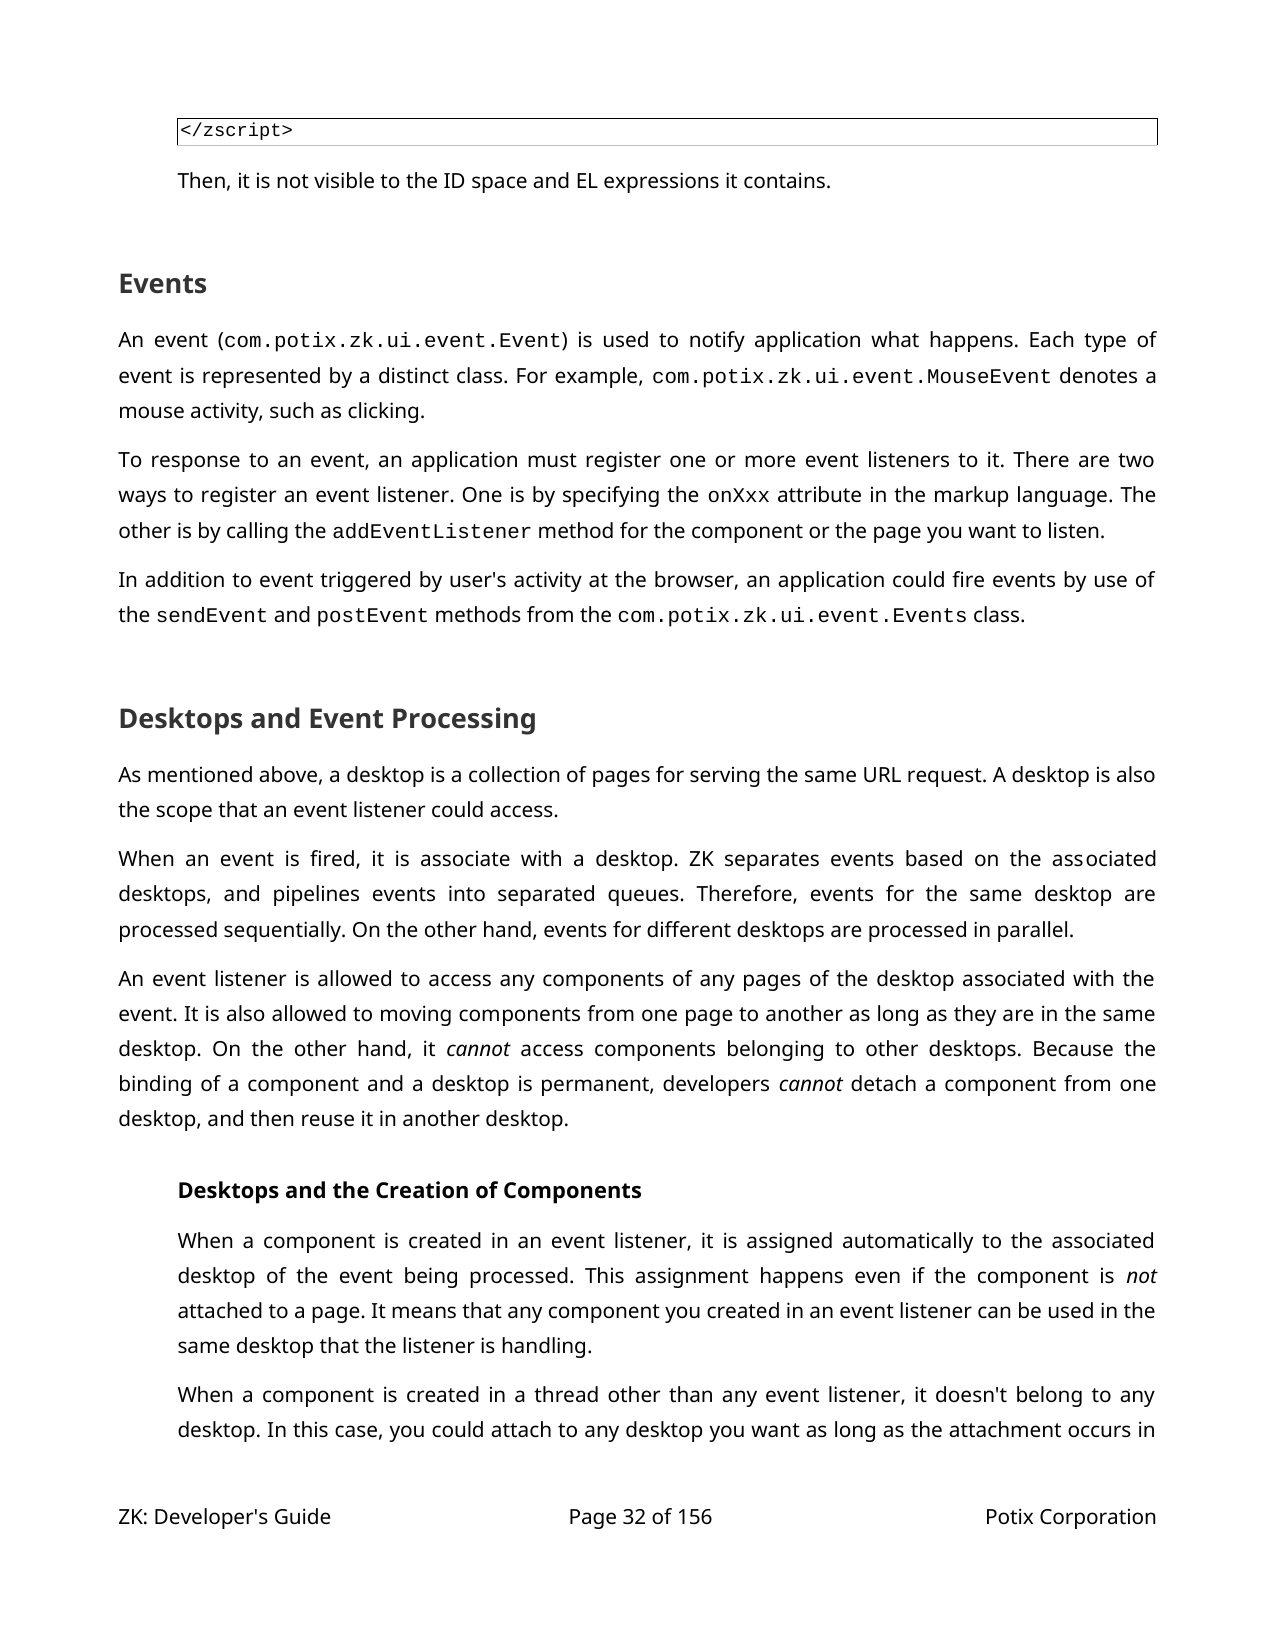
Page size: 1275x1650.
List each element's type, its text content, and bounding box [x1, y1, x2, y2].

text When a component is created in an event listener, it is assigned automatically to the associated desktop of the event being processed. This assignment happens even if the component is not attached to a page. It means that any component you created in an event listener can be used in the same desktop that the listener is handling. [177, 1226, 1157, 1360]
text As mentioned above, a desktop is a collection of pages for serving the same URL request. A desktop is also the scope that an event listener could access. [118, 760, 1157, 824]
text When an event is fired, it is associate with a desktop. ZK separates events based on the associated desktops, and pipelines events into separated queues. Therefore, events for the same desktop are processed sequentially. On the other hand, events for different desktops are processed in parallel. [118, 844, 1157, 943]
text An event (com.potix.zk.ui.event.Event) is used to notify application what happens. Each type of event is represented by a distinct class. For example, com.potix.zk.ui.event.MouseEvent denotes a mouse activity, such as clicking. [118, 326, 1157, 425]
subtitle Desktops and Event Processing [118, 700, 1157, 737]
subtitle Events [118, 265, 1157, 302]
subtitle Desktops and the Creation of Components [177, 1175, 1157, 1205]
text When a component is created in a thread other than any event listener, it doesn't belong to any desktop. In this case, you could attach to any desktop you want as long as the attachment occurs in [177, 1380, 1157, 1444]
text Then, it is not visible to the ID space and EL expressions it contains. [177, 166, 1157, 194]
text In addition to event triggered by user's activity at the browser, an application could fire events by use of the sendEvent and postEvent methods from the com.potix.zk.ui.event.Events class. [118, 565, 1157, 629]
text </zscript> [178, 119, 1157, 145]
text To response to an event, an application must register one or more event listeners to it. There are two ways to register an event listener. One is by specifying the onXxx attribute in the markup language. The other is by calling the addEventListener method for the component or the page you want to listen. [118, 445, 1157, 545]
text An event listener is allowed to access any components of any pages of the desktop associated with the event. It is also allowed to moving components from one page to another as long as they are in the same desktop. On the other hand, it cannot access components belonging to other desktops. Because the binding of a component and a desktop is permanent, developers cannot detach a component from one desktop, and then reuse it in another desktop. [118, 964, 1157, 1133]
